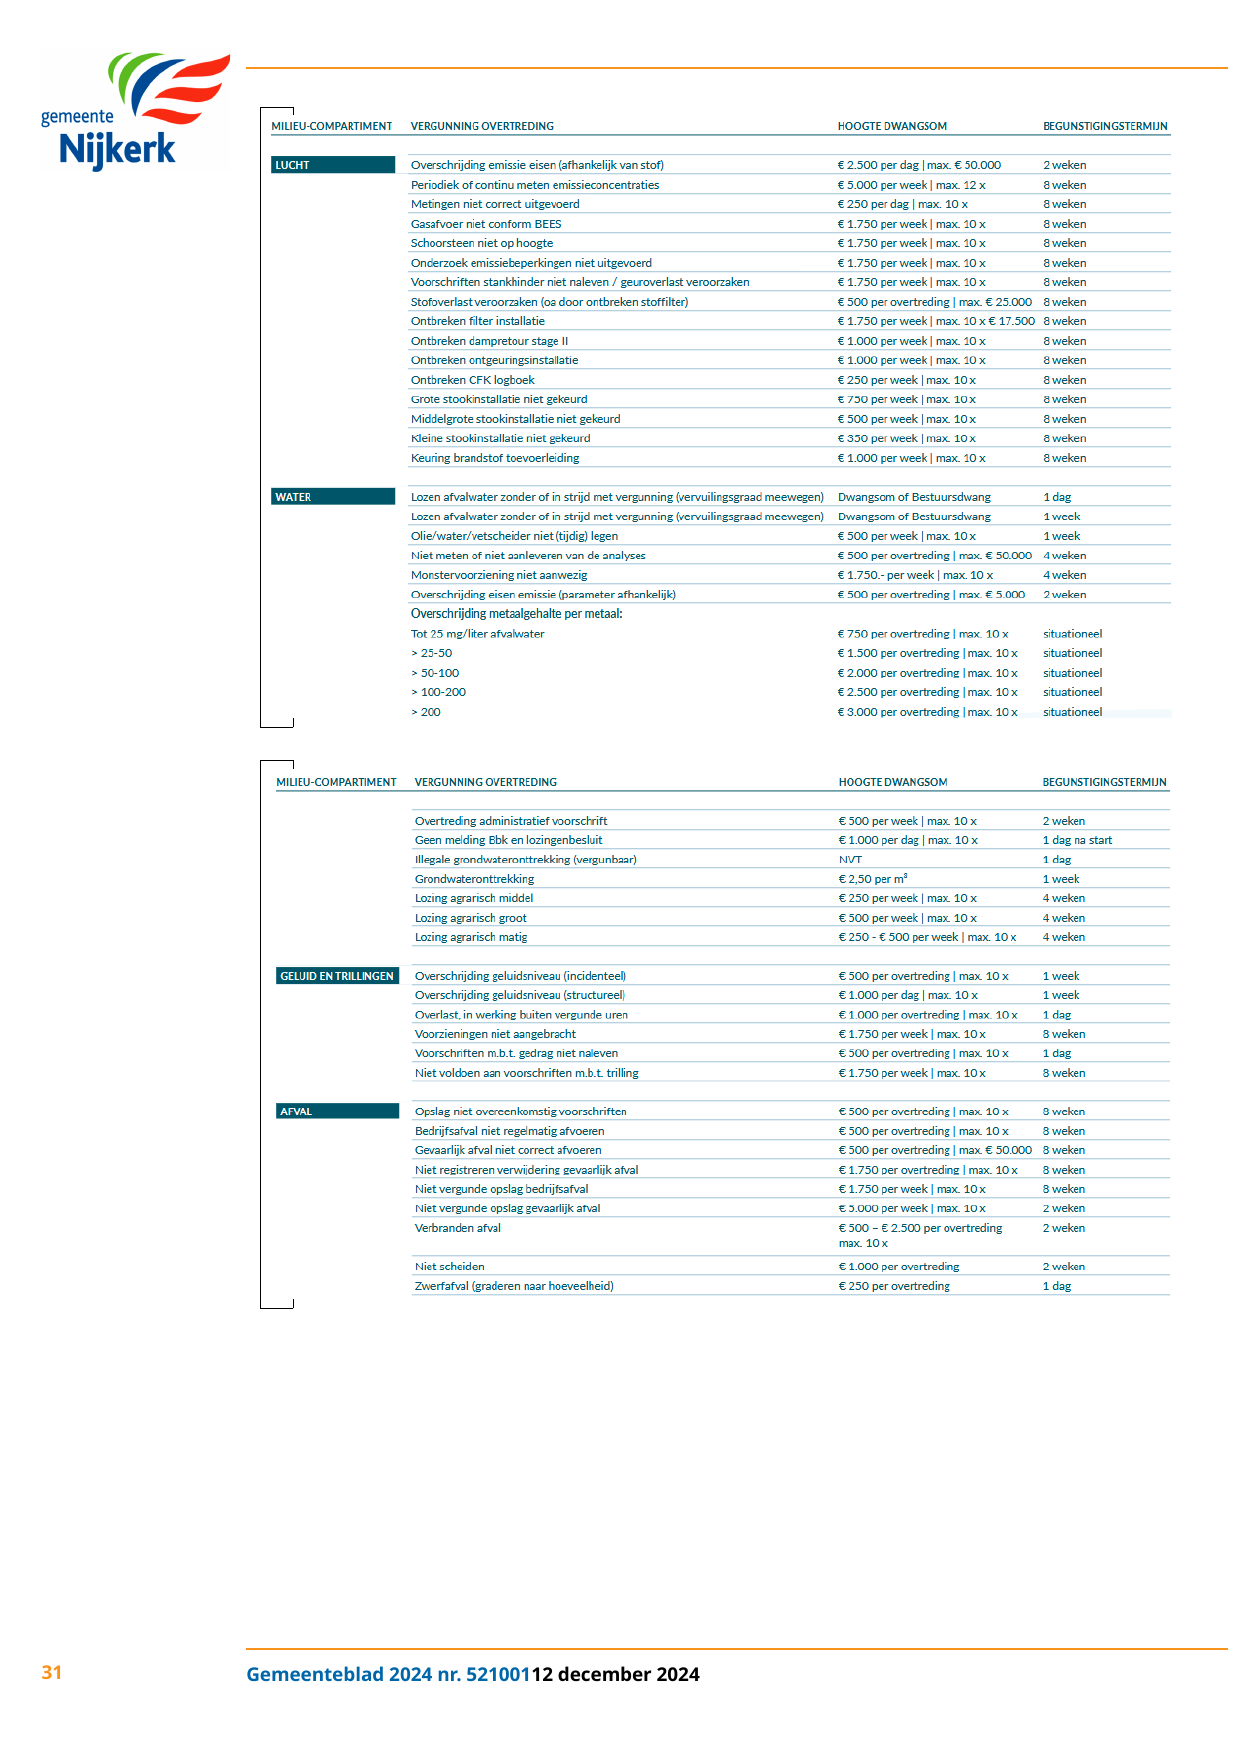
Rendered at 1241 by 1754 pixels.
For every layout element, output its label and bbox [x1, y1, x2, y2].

picture [268, 115, 1173, 718]
picture [268, 769, 1173, 1299]
picture [41, 47, 231, 172]
